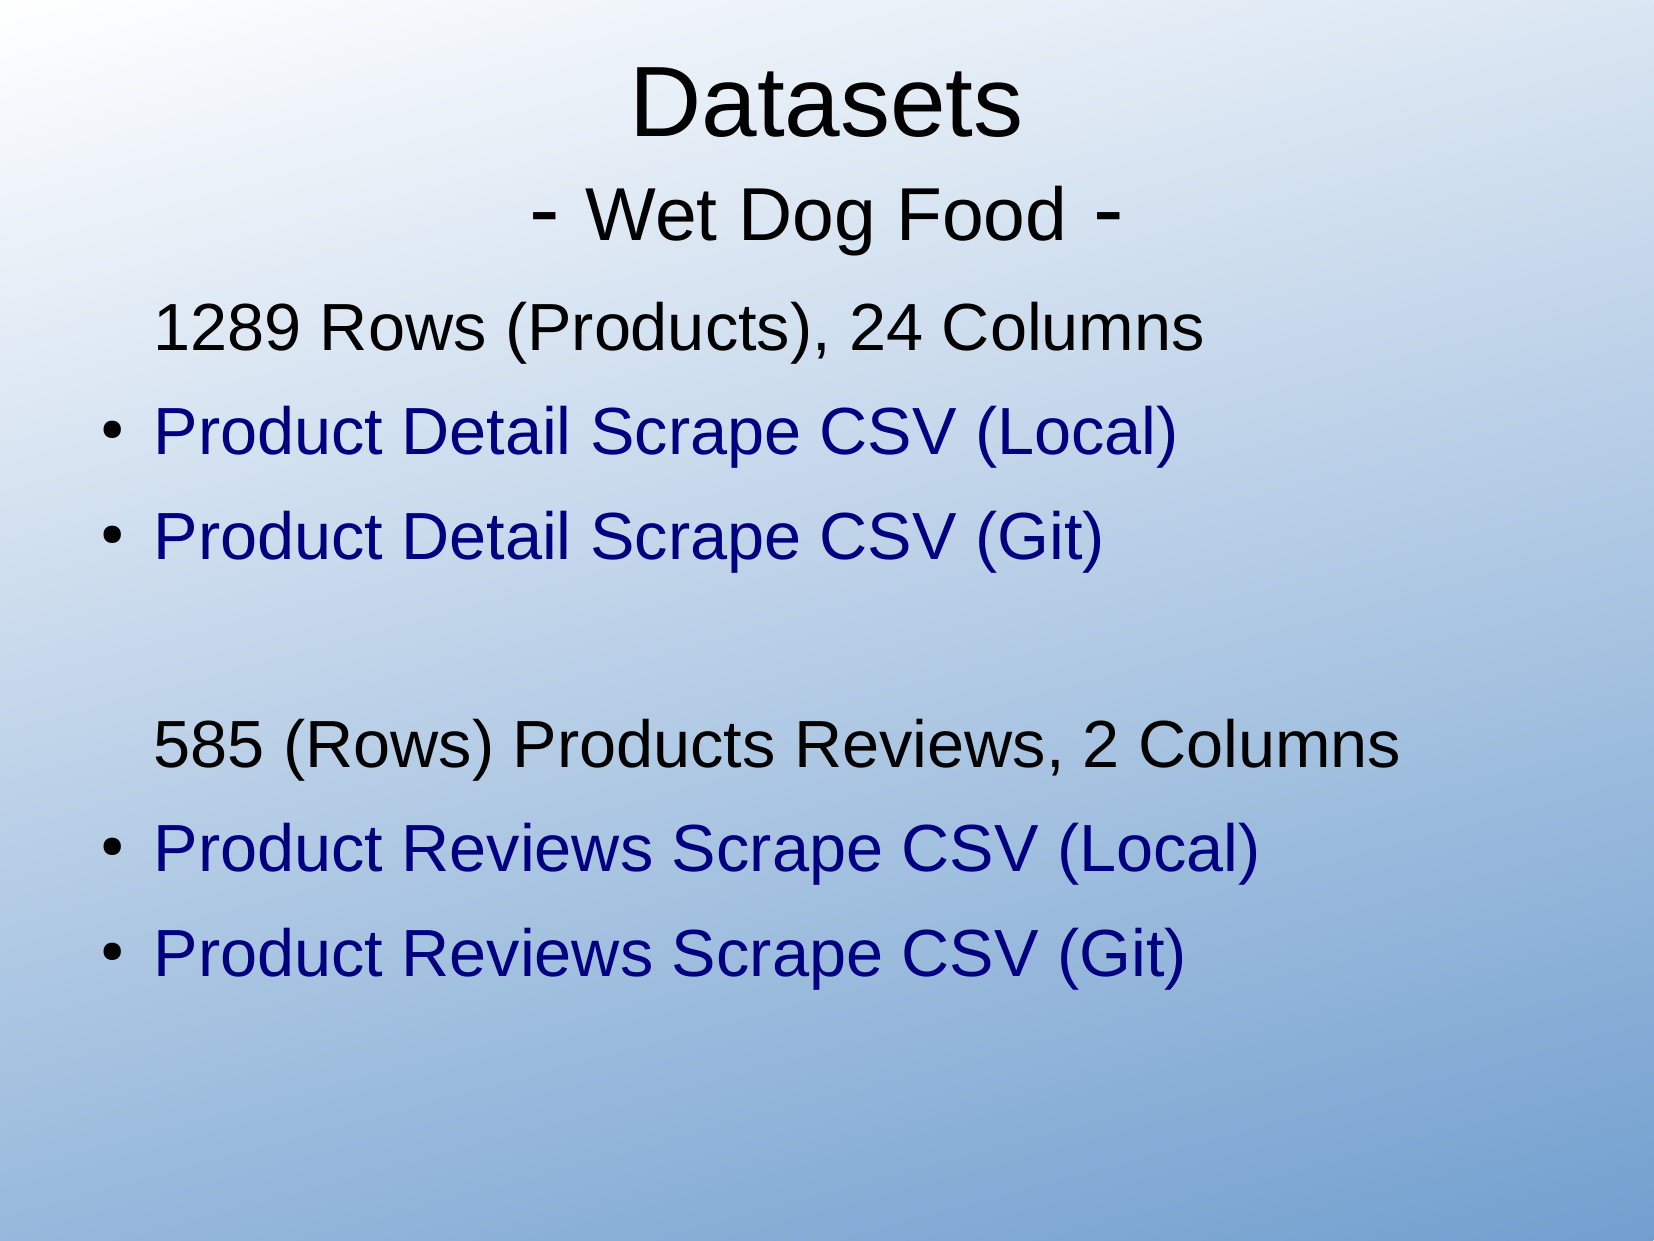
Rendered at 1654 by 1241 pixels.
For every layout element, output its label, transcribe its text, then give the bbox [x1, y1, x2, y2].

list 1289 Rows (Products), 24 Columns Product Detail Scrape CSV (Local) Product Detail Scrape CSV (Git) 585 (Rows) Products Reviews, 2 Columns Product Reviews Scrape CSV (Local) Product Reviews Scrape CSV (Git) [82, 290, 1571, 1010]
title Datasets - Wet Dog Food - [82, 46, 1571, 260]
